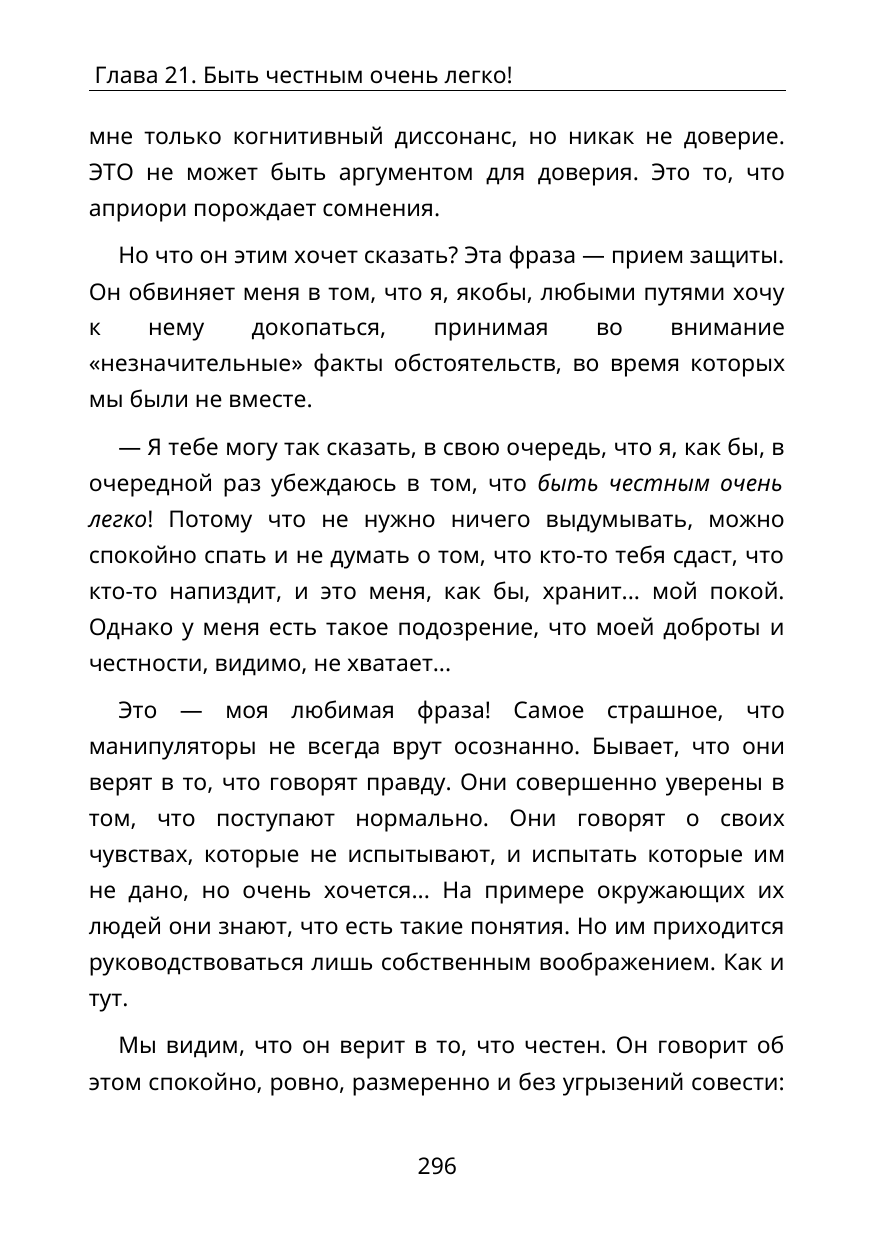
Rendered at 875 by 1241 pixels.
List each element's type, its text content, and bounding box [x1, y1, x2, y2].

text — Я тебе могу так сказать, в свою очередь, что я, как бы, в очередной раз убеждаюсь в том, что быть честным очень легко! Потому что не нужно ничего выдумывать, можно спокойно спать и не думать о том, что кто-то тебя сдаст, что кто-то напиздит, и это меня, как бы, хранит... мой покой. Однако у меня есть такое подозрение, что моей доброты и честности, видимо, не хватает... [88, 431, 786, 678]
text Но что он этим хочет сказать? Эта фраза — прием защиты. Он обвиняет меня в том, что я, якобы, любыми путями хочу к нему докопаться, принимая во внимание «незначительные» факты обстоятельств, во время которых мы были не вместе. [88, 239, 786, 414]
text мне только когнитивный диссонанс, но никак не доверие. ЭТО не может быть аргументом для доверия. Это то, что априори порождает сомнения. [88, 120, 786, 223]
text Это — моя любимая фраза! Самое страшное, что манипуляторы не всегда врут осознанно. Бывает, что они верят в то, что говорят правду. Они совершенно уверены в том, что поступают нормально. Они говорят о своих чувствах, которые не испытывают, и испытать которые им не дано, но очень хочется... На примере окружающих их людей они знают, что есть такие понятия. Но им приходится руководствоваться лишь собственным воображением. Как и тут. [88, 694, 786, 1013]
text Мы видим, что он верит в то, что честен. Он говорит об этом спокойно, ровно, размеренно и без угрызений совести: [88, 1029, 786, 1097]
